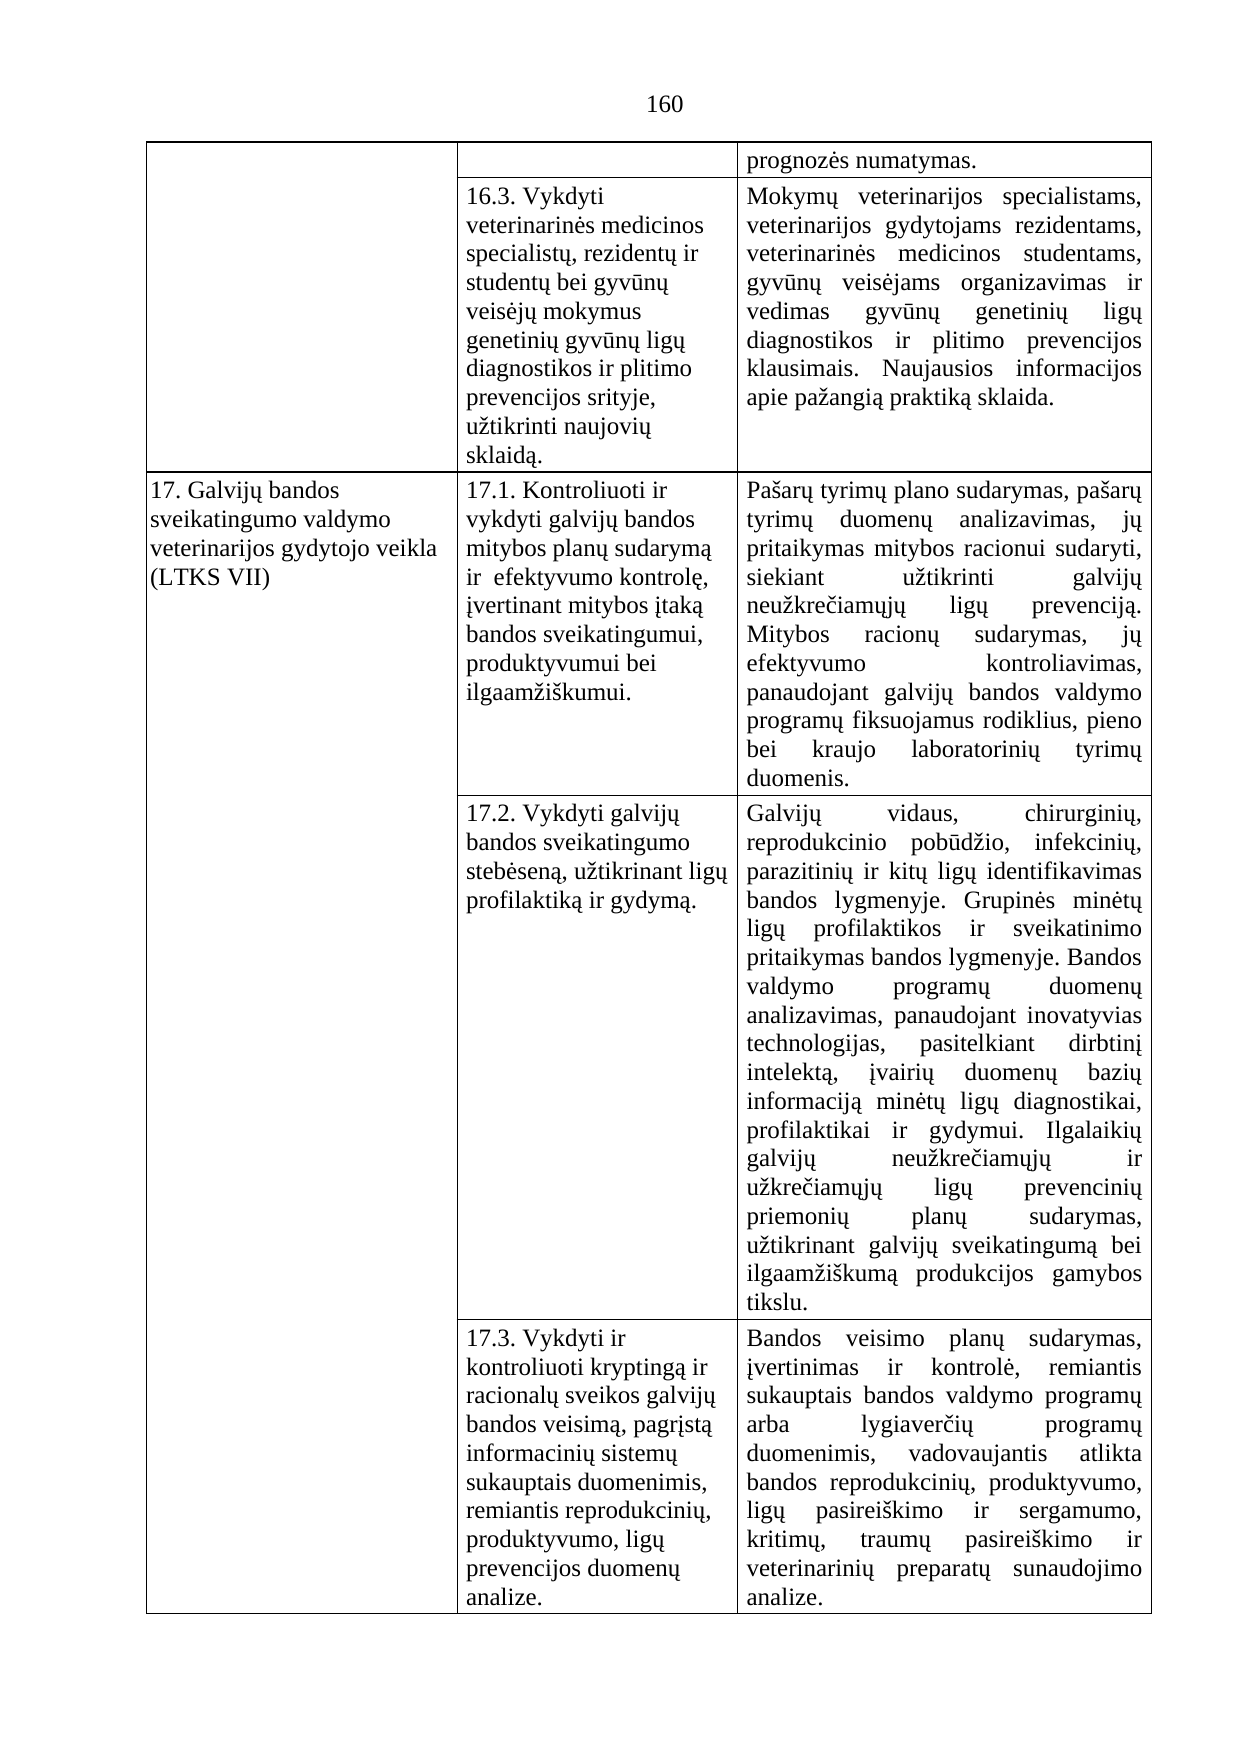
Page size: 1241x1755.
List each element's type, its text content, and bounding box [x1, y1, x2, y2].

table_cell prognozės numatymas. [738, 143, 1151, 177]
table_cell 17.2. Vykdyti galvijų bandos sveikatingumo stebėseną, užtikrinant ligų profilaktiką ir gydymą. [458, 796, 737, 1319]
table_cell 17. Galvijų bandos sveikatingumo valdymo veterinarijos gydytojo veikla (LTKS VII) [147, 473, 457, 1613]
table_cell Pašarų tyrimų plano sudarymas, pašarų tyrimų duomenų analizavimas, jų pritaikymas mitybos racionui sudaryti, siekiant užtikrinti galvijų neužkrečiamųjų ligų prevenciją. Mitybos racionų sudarymas, jų efektyvumo kontroliavimas, panaudojant galvijų bandos valdymo programų fiksuojamus rodiklius, pieno bei kraujo laboratorinių tyrimų duomenis. [738, 473, 1151, 794]
table_cell [147, 143, 457, 471]
table_cell 17.3. Vykdyti ir kontroliuoti kryptingą ir racionalų sveikos galvijų bandos veisimą, pagrįstą informacinių sistemų sukauptais duomenimis, remiantis reprodukcinių, produktyvumo, ligų prevencijos duomenų analize. [458, 1320, 737, 1613]
table_cell 16.3. Vykdyti veterinarinės medicinos specialistų, rezidentų ir studentų bei gyvūnų veisėjų mokymus genetinių gyvūnų ligų diagnostikos ir plitimo prevencijos srityje, užtikrinti naujovių sklaidą. [458, 178, 737, 471]
table_cell Bandos veisimo planų sudarymas, įvertinimas ir kontrolė, remiantis sukauptais bandos valdymo programų arba lygiaverčių programų duomenimis, vadovaujantis atlikta bandos reprodukcinių, produktyvumo, ligų pasireiškimo ir sergamumo, kritimų, traumų pasireiškimo ir veterinarinių preparatų sunaudojimo analize. [738, 1320, 1151, 1613]
table_cell Mokymų veterinarijos specialistams, veterinarijos gydytojams rezidentams, veterinarinės medicinos studentams, gyvūnų veisėjams organizavimas ir vedimas gyvūnų genetinių ligų diagnostikos ir plitimo prevencijos klausimais. Naujausios informacijos apie pažangią praktiką sklaida. [738, 178, 1151, 471]
table_cell [458, 143, 737, 177]
table_cell 17.1. Kontroliuoti ir vykdyti galvijų bandos mitybos planų sudarymą ir efektyvumo kontrolę, įvertinant mitybos įtaką bandos sveikatingumui, produktyvumui bei ilgaamžiškumui. [458, 473, 737, 794]
table_cell Galvijų vidaus, chirurginių, reprodukcinio pobūdžio, infekcinių, parazitinių ir kitų ligų identifikavimas bandos lygmenyje. Grupinės minėtų ligų profilaktikos ir sveikatinimo pritaikymas bandos lygmenyje. Bandos valdymo programų duomenų analizavimas, panaudojant inovatyvias technologijas, pasitelkiant dirbtinį intelektą, įvairių duomenų bazių informaciją minėtų ligų diagnostikai, profilaktikai ir gydymui. Ilgalaikių galvijų neužkrečiamųjų ir užkrečiamųjų ligų prevencinių priemonių planų sudarymas, užtikrinant galvijų sveikatingumą bei ilgaamžiškumą produkcijos gamybos tikslu. [738, 796, 1151, 1319]
